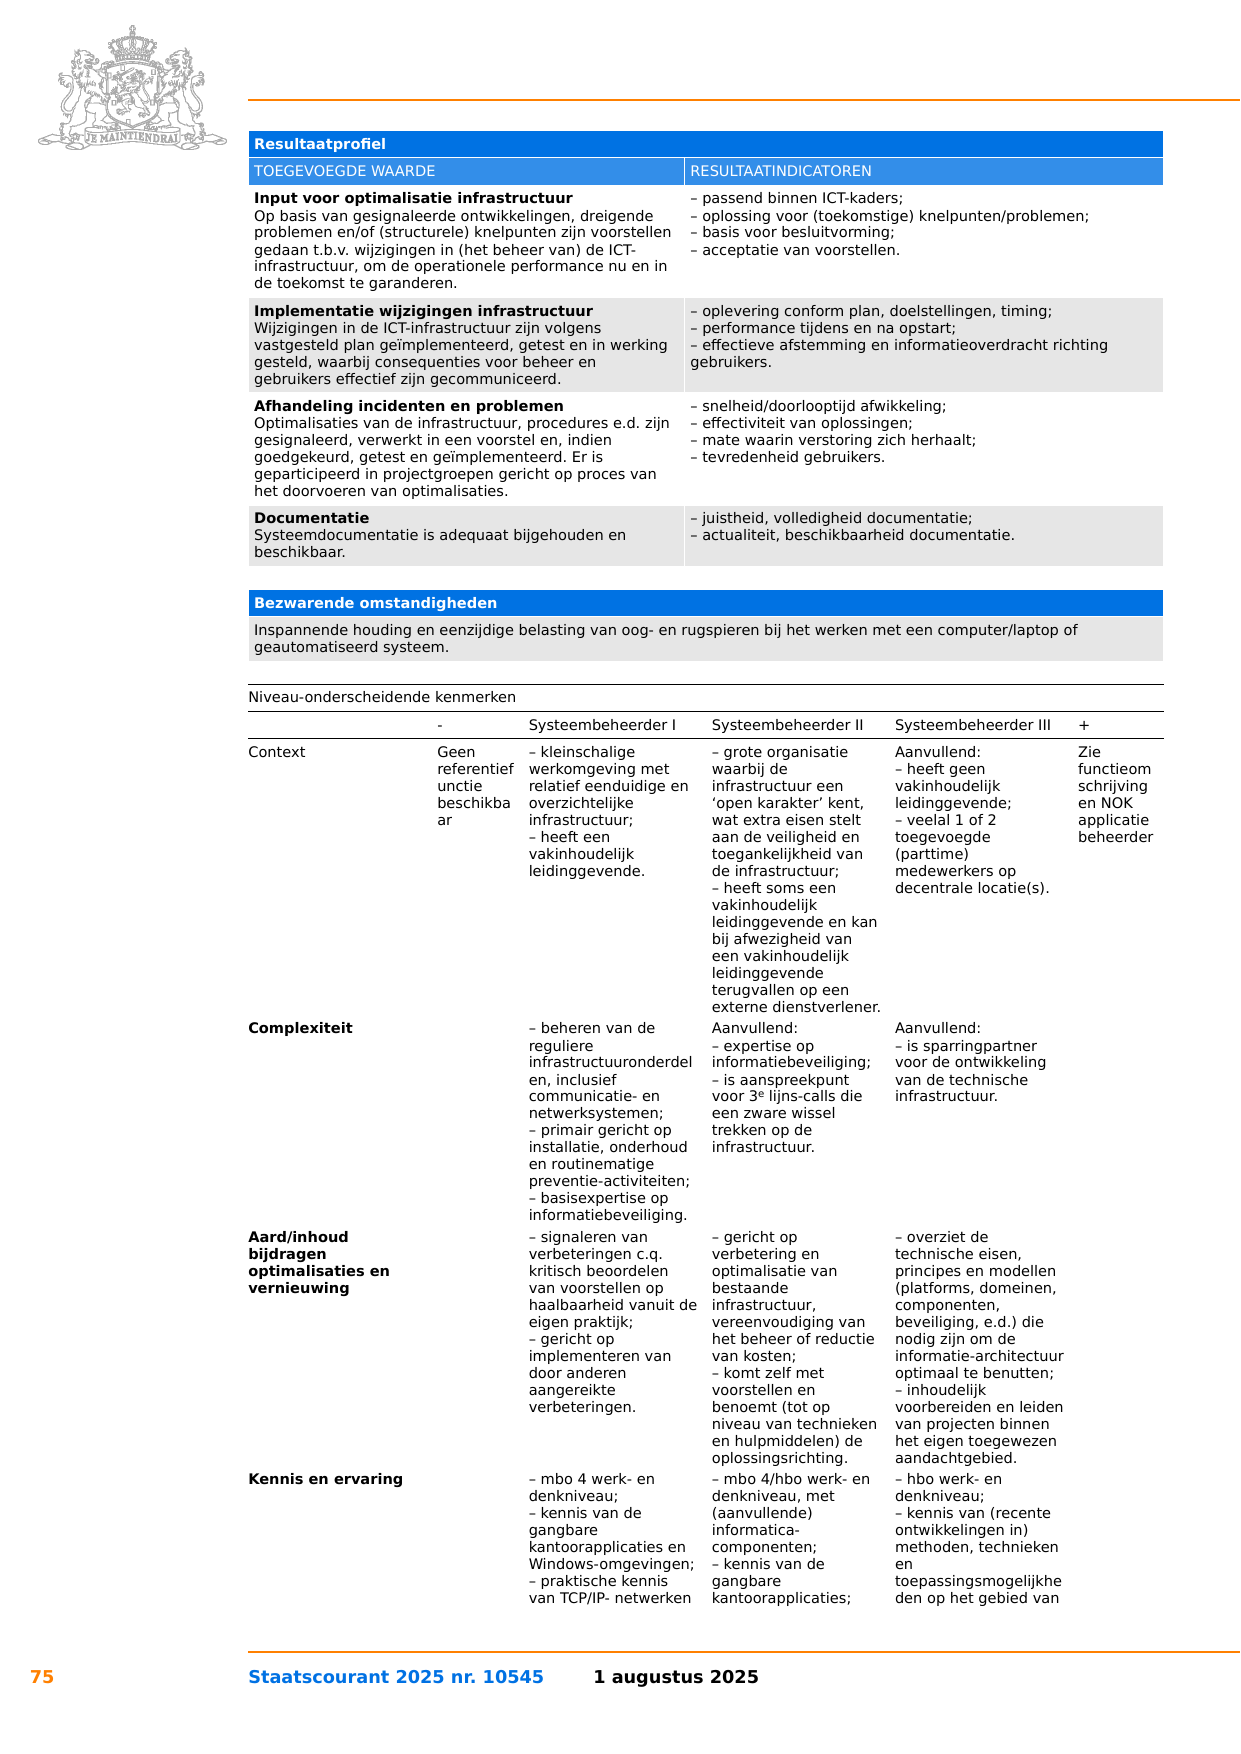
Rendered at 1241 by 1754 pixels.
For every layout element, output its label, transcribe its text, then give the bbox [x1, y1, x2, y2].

table_cell – passend binnen ICT-kaders; – oplossing voor (toekomstige) knelpunten/problemen; – basis voor besluitvorming; – acceptatie van voorstellen. [685, 186, 1163, 297]
table_cell – oplevering conform plan, doelstellingen, timing; – performance tijdens en na opstart; – effectieve afstemming en informatieoverdracht richting gebruikers. [685, 298, 1163, 392]
table_cell Inspannende houding en eenzijdige belasting van oog- en rugspieren bij het werken met een computer/laptop of geautomatiseerd systeem. [249, 617, 1163, 661]
table_cell – juistheid, volledigheid documentatie; – actualiteit, beschikbaarheid documentatie. [685, 506, 1163, 566]
table_header Resultaatprofiel [249, 131, 1163, 157]
table_cell Aard/inhoud bijdragen optimalisaties en vernieuwing [248, 1224, 431, 1467]
table_cell – kleinschalige werkomgeving met relatief eenduidige en overzichtelijke infrastructuur; – heeft een vakinhoudelijk leidinggevende. [523, 739, 706, 1016]
table_header Niveau-onderscheidende kenmerken [248, 685, 1163, 711]
table_cell Systeembeheerder II [706, 712, 889, 738]
table_cell – beheren van de reguliere infrastructuuronderdelen, inclusief communicatie- en netwerksystemen; – primair gericht op installatie, onderhoud en routinematige preventie-activiteiten; – basisexpertise op informatiebeveiliging. [523, 1016, 706, 1224]
table_cell Geen referentiefunctie beschikbaar [431, 739, 523, 1607]
table_cell Zie functieomschrijving en NOK applicatiebeheerder [1072, 739, 1163, 1607]
table_cell RESULTAATINDICATOREN [685, 158, 1163, 185]
table_cell – snelheid/doorlooptijd afwikkeling; – effectiviteit van oplossingen; – mate waarin verstoring zich herhaalt; – tevredenheid gebruikers. [685, 393, 1163, 504]
table_cell Systeembeheerder I [523, 712, 706, 738]
table_cell Context [248, 739, 431, 1016]
table_cell – hbo werk- en denkniveau; – kennis van (recente ontwikkelingen in) methoden, technieken en toepassingsmogelijkheden op het gebied van [889, 1467, 1072, 1607]
table_cell – mbo 4/hbo werk- en denkniveau, met (aanvullende) informatica-componenten; – kennis van de gangbare kantoorapplicaties; [706, 1467, 889, 1607]
table_cell Aanvullend: – is sparringpartner voor de ontwikkeling van de technische infrastructuur. [889, 1016, 1072, 1224]
table_cell TOEGEVOEGDE WAARDE [249, 158, 684, 185]
table_cell Aanvullend: – expertise op informatiebeveiliging; – is aanspreekpunt voor 3e lijns-calls die een zware wissel trekken op de infrastructuur. [706, 1016, 889, 1224]
table_cell Systeembeheerder III [889, 712, 1072, 738]
table_cell Input voor optimalisatie infrastructuur Op basis van gesignaleerde ontwikkelingen, dreigende problemen en/of (structurele) knelpunten zijn voorstellen gedaan t.b.v. wijzigingen in (het beheer van) de ICT-infrastructuur, om de operationele performance nu en in de toekomst te garanderen. [249, 186, 684, 297]
table_cell Implementatie wijzigingen infrastructuur Wijzigingen in de ICT-infrastructuur zijn volgens vastgesteld plan geïmplementeerd, getest en in werking gesteld, waarbij consequenties voor beheer en gebruikers effectief zijn gecommuniceerd. [249, 298, 684, 392]
table_cell – signaleren van verbeteringen c.q. kritisch beoordelen van voorstellen op haalbaarheid vanuit de eigen praktijk; – gericht op implementeren van door anderen aangereikte verbeteringen. [523, 1224, 706, 1467]
table_cell Documentatie Systeemdocumentatie is adequaat bijgehouden en beschikbaar. [249, 506, 684, 566]
table_cell Afhandeling incidenten en problemen Optimalisaties van de infrastructuur, procedures e.d. zijn gesignaleerd, verwerkt in een voorstel en, indien goedgekeurd, getest en geïmplementeerd. Er is geparticipeerd in projectgroepen gericht op proces van het doorvoeren van optimalisaties. [249, 393, 684, 504]
table_cell – gericht op verbetering en optimalisatie van bestaande infrastructuur, vereenvoudiging van het beheer of reductie van kosten; – komt zelf met voorstellen en benoemt (tot op niveau van technieken en hulpmiddelen) de oplossingsrichting. [706, 1224, 889, 1467]
table_cell – mbo 4 werk- en denkniveau; – kennis van de gangbare kantoorapplicaties en Windows-omgevingen; – praktische kennis van TCP/IP- netwerken [523, 1467, 706, 1607]
table_cell Kennis en ervaring [248, 1467, 431, 1607]
table_cell Complexiteit [248, 1016, 431, 1224]
table_cell + [1072, 712, 1163, 738]
table_cell Aanvullend: – heeft geen vakinhoudelijk leidinggevende; – veelal 1 of 2 toegevoegde (parttime) medewerkers op decentrale locatie(s). [889, 739, 1072, 1016]
table_header Bezwarende omstandigheden [249, 590, 1163, 616]
table_cell – grote organisatie waarbij de infrastructuur een ‘open karakter’ kent, wat extra eisen stelt aan de veiligheid en toegankelijkheid van de infrastructuur; – heeft soms een vakinhoudelijk leidinggevende en kan bij afwezigheid van een vakinhoudelijk leidinggevende terugvallen op een externe dienstverlener. [706, 739, 889, 1016]
table_cell – overziet de technische eisen, principes en modellen (platforms, domeinen, componenten, beveiliging, e.d.) die nodig zijn om de informatie-architectuur optimaal te benutten; – inhoudelijk voorbereiden en leiden van projecten binnen het eigen toegewezen aandachtgebied. [889, 1224, 1072, 1467]
picture [38, 25, 227, 150]
table_cell [248, 712, 431, 738]
table_cell - [431, 712, 523, 738]
